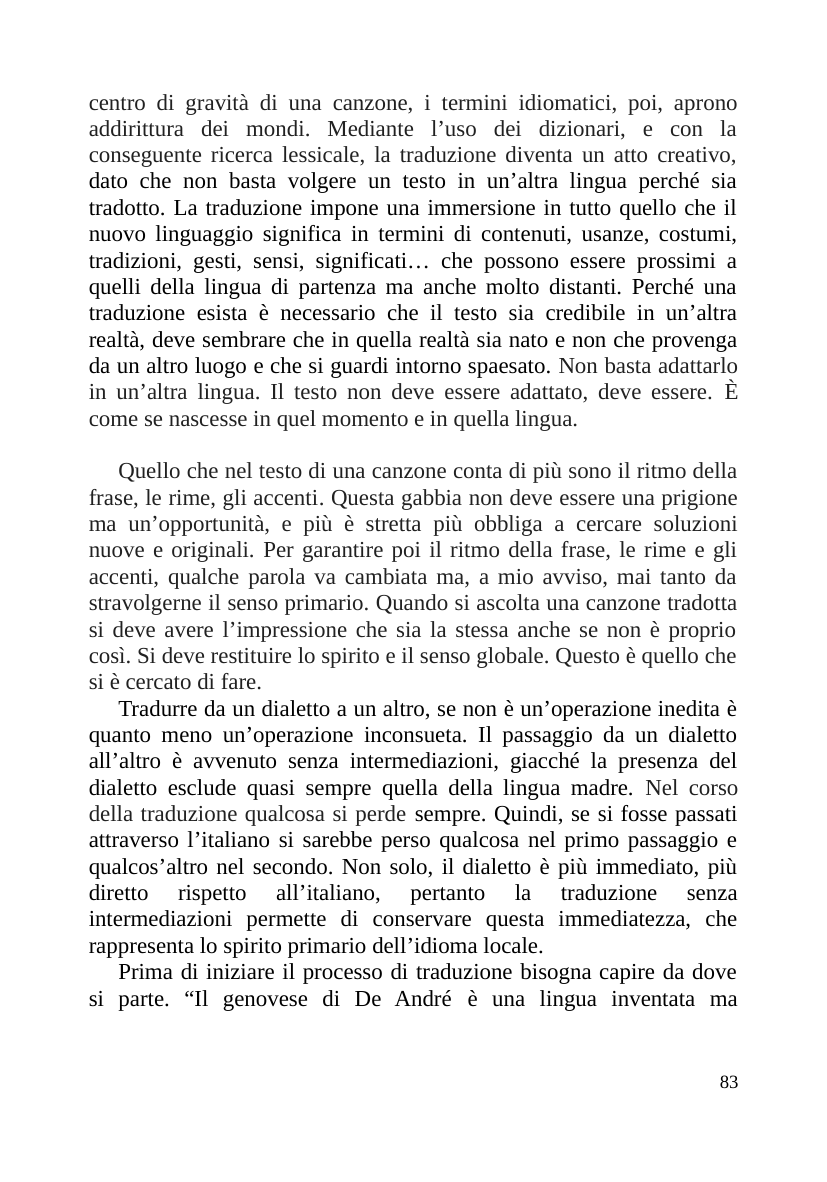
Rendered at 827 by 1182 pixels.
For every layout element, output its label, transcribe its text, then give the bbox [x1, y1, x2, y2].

text Prima di iniziare il processo di traduzione bisogna capire da dove si parte. “Il genovese di De André è una lingua inventata ma [88, 958, 738, 1011]
text centro di gravità di una canzone, i termini idiomatici, poi, aprono addirittura dei mondi. Mediante l’uso dei dizionari, e con la conseguente ricerca lessicale, la traduzione diventa un atto creativo, dato che non basta volgere un testo in un’altra lingua perché sia tradotto. La traduzione impone una immersione in tutto quello che il nuovo linguaggio significa in termini di contenuti, usanze, costumi, tradizioni, gesti, sensi, significati… che possono essere prossimi a quelli della lingua di partenza ma anche molto distanti. Perché una traduzione esista è necessario che il testo sia credibile in un’altra realtà, deve sembrare che in quella realtà sia nato e non che provenga da un altro luogo e che si guardi intorno spaesato. Non basta adattarlo in un’altra lingua. Il testo non deve essere adattato, deve essere. È come se nascesse in quel momento e in quella lingua. [88, 88, 738, 431]
text Tradurre da un dialetto a un altro, se non è un’operazione inedita è quanto meno un’operazione inconsueta. Il passaggio da un dialetto all’altro è avvenuto senza intermediazioni, giacché la presenza del dialetto esclude quasi sempre quella della lingua madre. Nel corso della traduzione qualcosa si perde sempre. Quindi, se si fosse passati attraverso l’italiano si sarebbe perso qualcosa nel primo passaggio e qualcos’altro nel secondo. Non solo, il dialetto è più immediato, più diretto rispetto all’italiano, pertanto la traduzione senza intermediazioni permette di conservare questa immediatezza, che rappresenta lo spirito primario dell’idioma locale. [88, 695, 738, 958]
text Quello che nel testo di una canzone conta di più sono il ritmo della frase, le rime, gli accenti. Questa gabbia non deve essere una prigione ma un’opportunità, e più è stretta più obbliga a cercare soluzioni nuove e originali. Per garantire poi il ritmo della frase, le rime e gli accenti, qualche parola va cambiata ma, a mio avviso, mai tanto da stravolgerne il senso primario. Quando si ascolta una canzone tradotta si deve avere l’impressione che sia la stessa anche se non è proprio così. Si deve restituire lo spirito e il senso globale. Questo è quello che si è cercato di fare. [88, 457, 738, 695]
